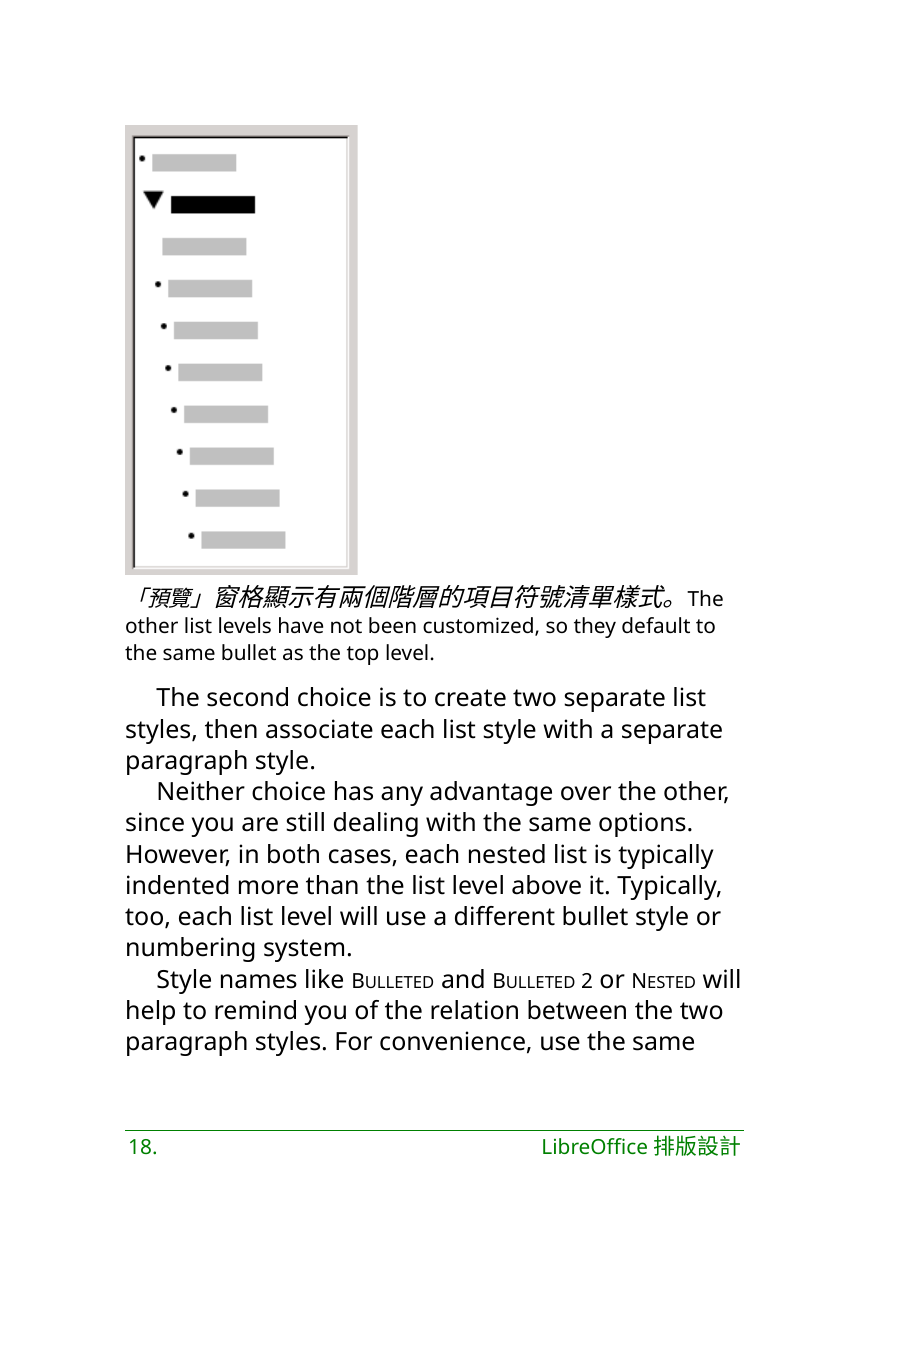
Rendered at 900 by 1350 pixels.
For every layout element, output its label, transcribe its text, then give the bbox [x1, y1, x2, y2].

picture [125, 125, 358, 575]
text The second choice is to create two separate list styles, then associate each list style with a separate paragraph style. [125, 682, 744, 776]
table_cell 「預覽」窗格顯示有兩個階層的項目符號清單樣式。The other list levels have not been customized, so they default to the same bullet as the top level. [125, 577, 744, 666]
text Neither choice has any advantage over the other, since you are still dealing with the same options. However, in both cases, each nested list is typically indented more than the list level above it. Typically, too, each list level will use a different bullet style or numbering system. [125, 776, 744, 963]
table_header [125, 125, 744, 577]
text Style names like Bulleted and Bulleted 2 or Nested will help to remind you of the relation between the two paragraph styles. For convenience, use the same [125, 963, 744, 1057]
